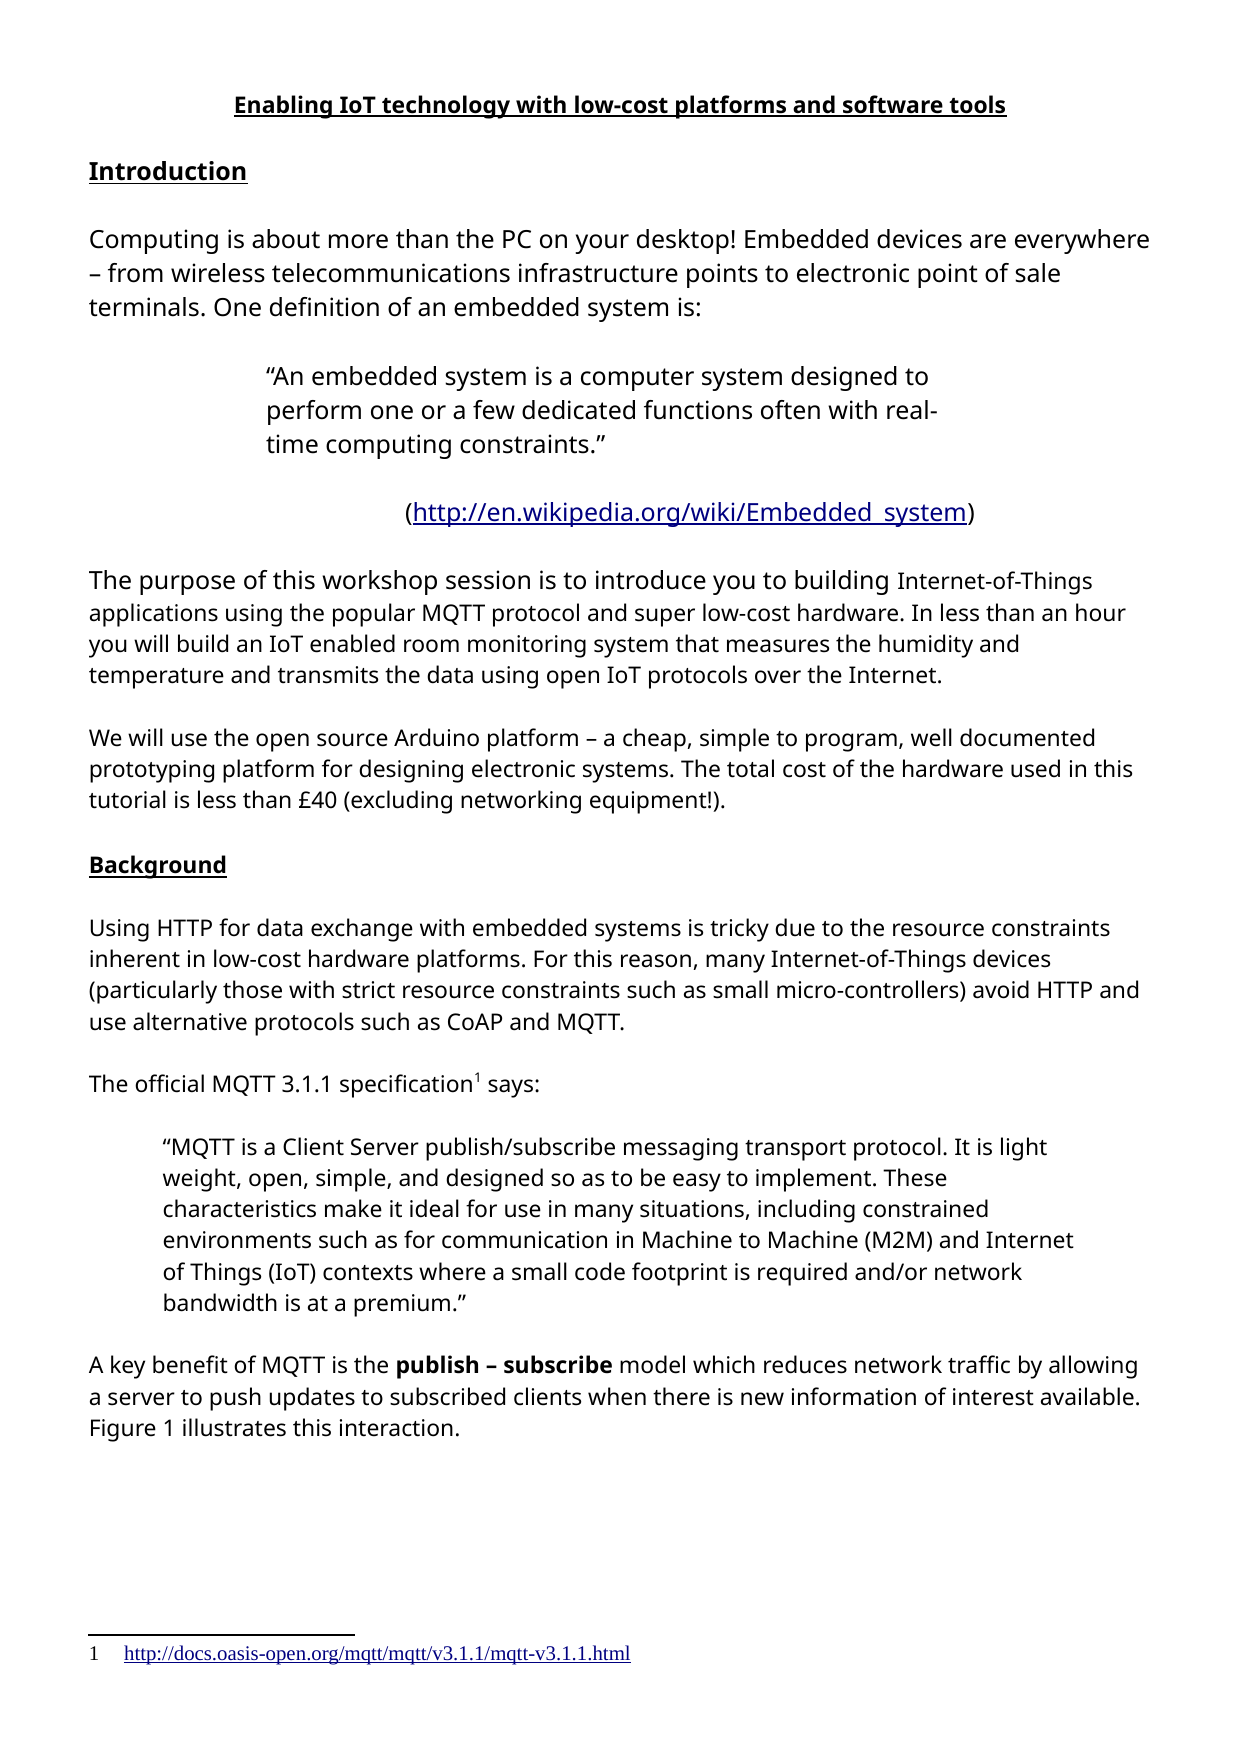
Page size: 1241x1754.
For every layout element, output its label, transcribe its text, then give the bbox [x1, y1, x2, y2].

text Introduction [88, 154, 1152, 188]
text A key benefit of MQTT is the publish – subscribe model which reduces network traffic by allowing a server to push updates to subscribed clients when there is new information of interest available. Figure 1 illustrates this interaction. [88, 1349, 1152, 1443]
text Background [88, 849, 1152, 881]
text Enabling IoT technology with low-cost platforms and software tools [88, 88, 1152, 120]
text The official MQTT 3.1.1 specification says: [88, 1068, 1152, 1099]
text http://docs.oasis-open.org/mqtt/mqtt/v3.1.1/mqtt-v3.1.1.html [88, 1641, 1152, 1665]
text Using HTTP for data exchange with embedded systems is tricky due to the resource constraints inherent in low-cost hardware platforms. For this reason, many Internet-of-Things devices (particularly those with strict resource constraints such as small micro-controllers) avoid HTTP and use alternative protocols such as CoAP and MQTT. [88, 912, 1152, 1037]
text We will use the open source Arduino platform – a cheap, simple to program, well documented prototyping platform for designing electronic systems. The total cost of the hardware used in this tutorial is less than £40 (excluding networking equipment!). [88, 722, 1152, 815]
text “MQTT is a Client Server publish/subscribe messaging transport protocol. It is light weight, open, simple, and designed so as to be easy to implement. These characteristics make it ideal for use in many situations, including constrained environments such as for communication in Machine to Machine (M2M) and Internet of Things (IoT) contexts where a small code footprint is required and/or network bandwidth is at a premium.” [162, 1131, 1078, 1318]
text (http://en.wikipedia.org/wiki/Embedded_system) [266, 460, 974, 528]
text “An embedded system is a computer system designed to perform one or a few dedicated functions often with real-time computing constraints.” [266, 358, 974, 460]
text The purpose of this workshop session is to introduce you to building Internet-of-Things applications using the popular MQTT protocol and super low-cost hardware. In less than an hour you will build an IoT enabled room monitoring system that measures the humidity and temperature and transmits the data using open IoT protocols over the Internet. [88, 563, 1152, 690]
text Computing is about more than the PC on your desktop! Embedded devices are everywhere – from wireless telecommunications infrastructure points to electronic point of sale terminals. One definition of an embedded system is: [88, 222, 1152, 324]
